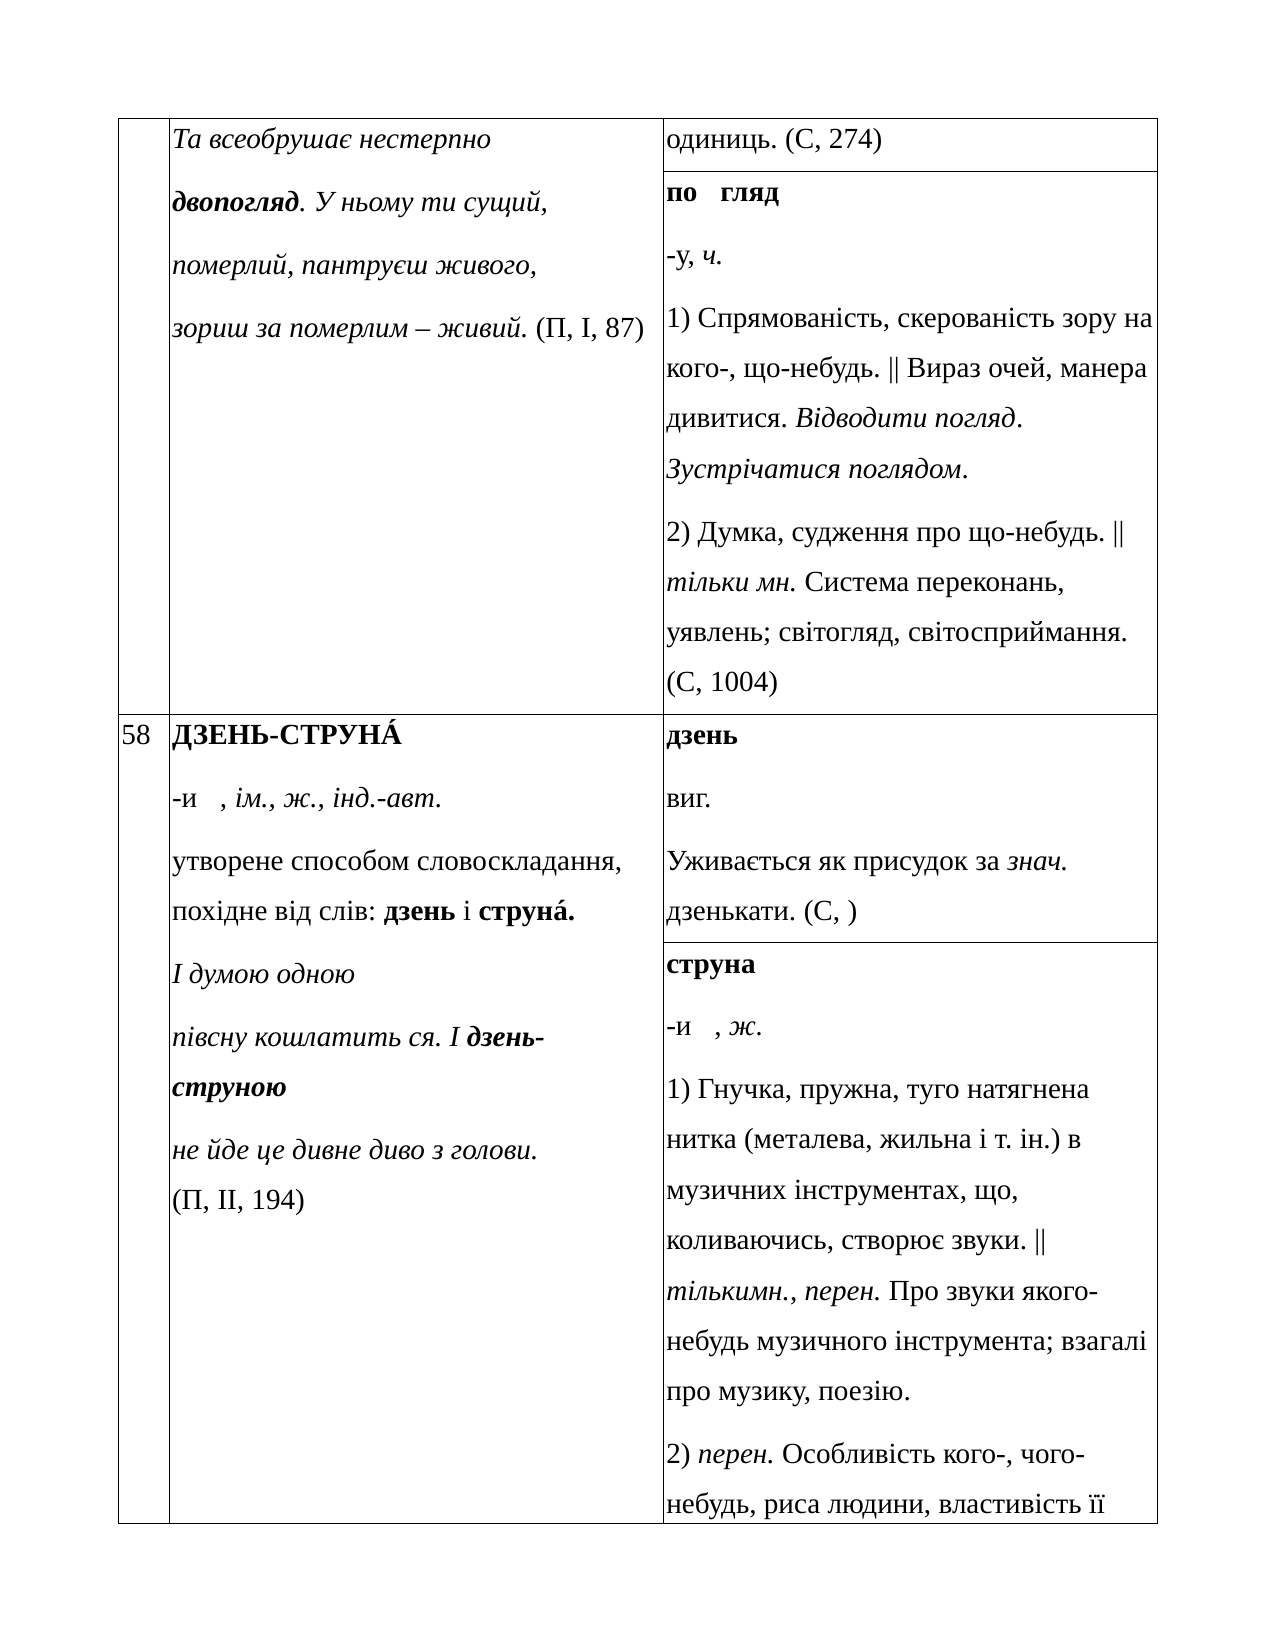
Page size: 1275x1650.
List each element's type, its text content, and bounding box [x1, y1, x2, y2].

table_cell одиниць. (С, 274) [664, 119, 1157, 171]
table_cell Та всеобрушає нестерпно двопогляд. У ньому ти сущий, померлий, пантруєш живого, зориш за померлим – живий. (П, І, 87) [170, 119, 663, 714]
table_cell дзень виг. Уживається як присудок за знач. дзенькати. (С, ) [664, 715, 1157, 942]
table_cell струна -и, ж. 1) Гнучка, пружна, туго натягнена нитка (металева, жильна і т. ін.) в музичних інструментах, що, коливаючись, створює звуки. || тількимн., перен. Про звуки якого-небудь музичного інструмента; взагалі про музику, поезію. 2) перен. Особливість кого-, чого-небудь, риса людини, властивість її [664, 943, 1157, 1523]
table_cell 58 [119, 715, 169, 1523]
table_cell погляд -у, ч. 1) Спрямованість, скерованість зору на кого-, що-небудь. || Вираз очей, манера дивитися. Відводити погляд. Зустрічатися поглядом. 2) Думка, судження про що-небудь. || тільки мн. Система переконань, уявлень; світогляд, світосприймання. (С, 1004) [664, 172, 1157, 714]
table_cell [119, 119, 169, 714]
table_cell ДЗЕНЬ-СТРУНÁ -и, ім., ж., інд.-авт. утворене способом словоскладання, похідне від слів: дзень і струнá. І думою одною півсну кошлатить ся. І дзень-струною не йде це дивне диво з голови. (П, ІІ, 194) [170, 715, 663, 1523]
